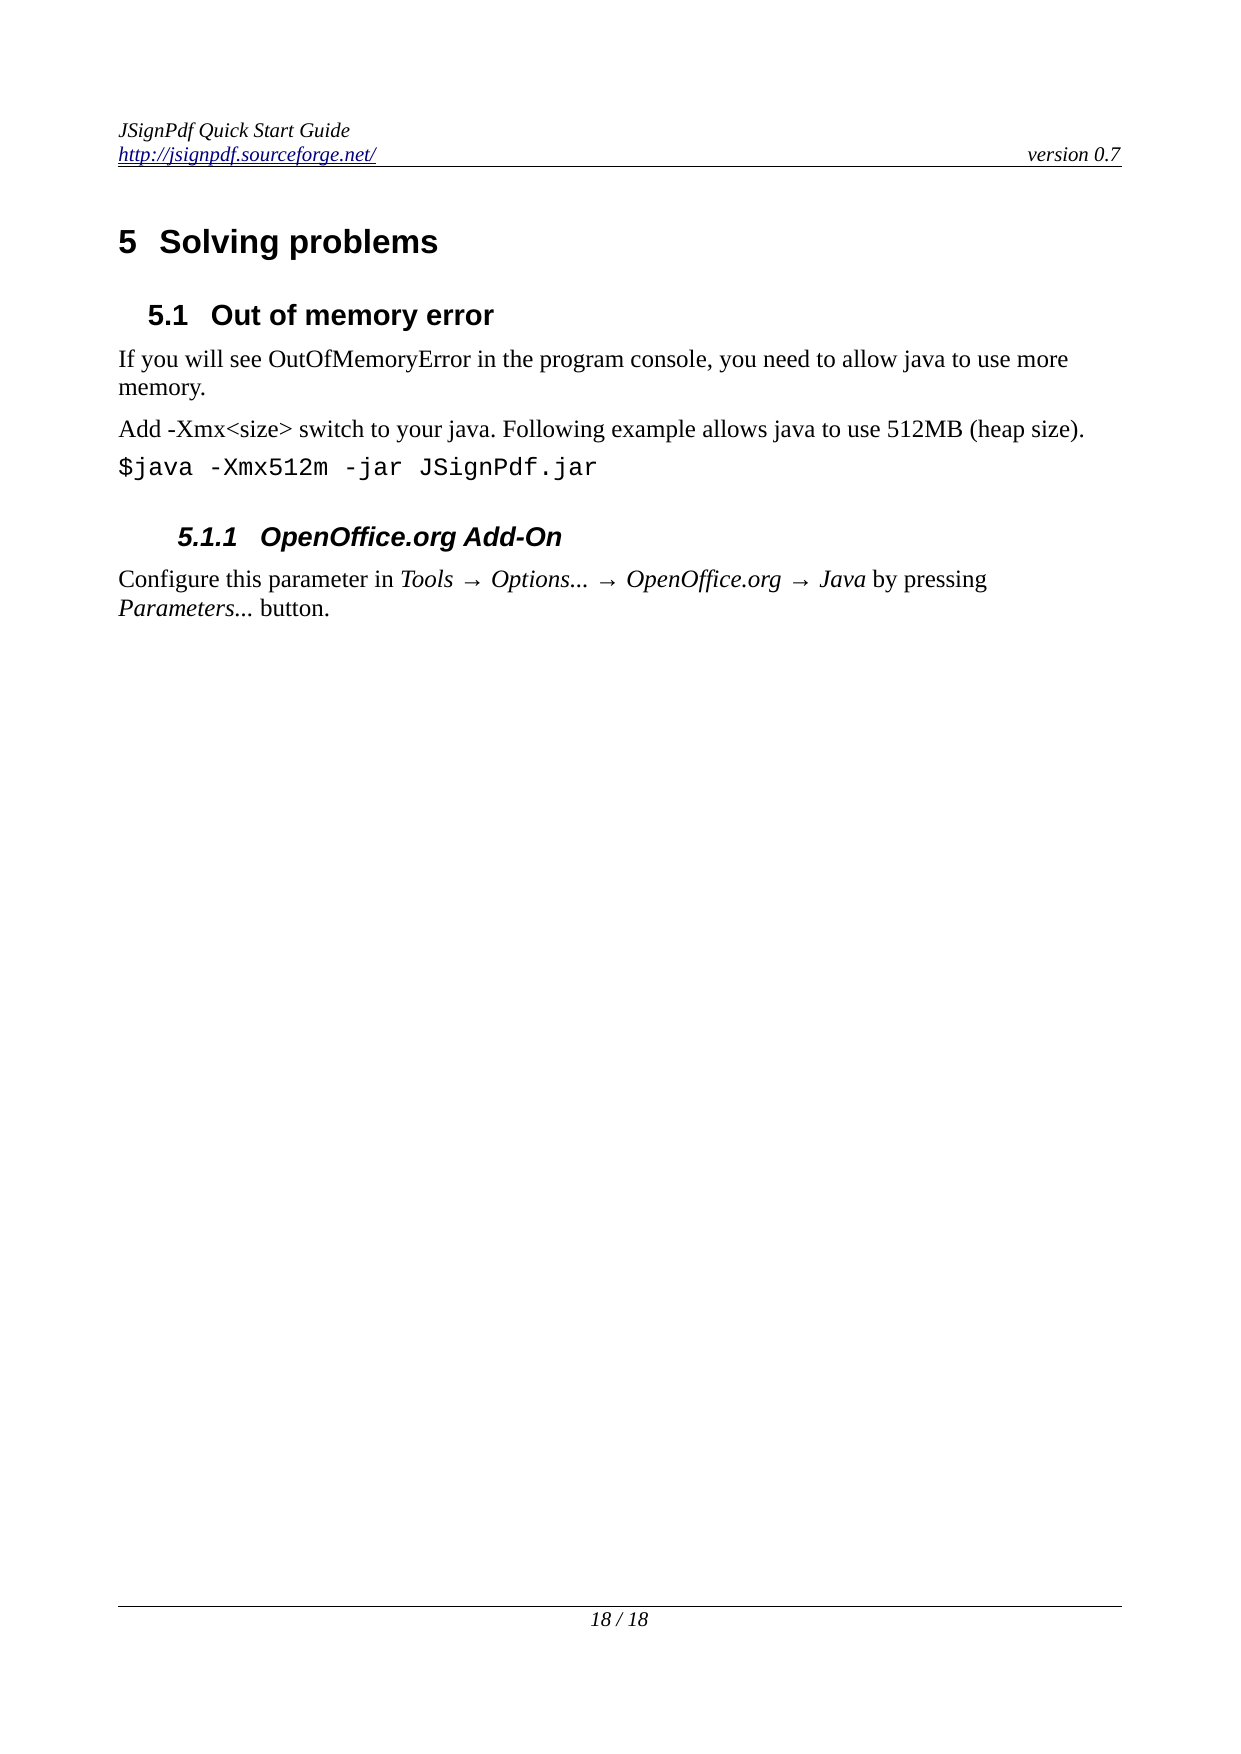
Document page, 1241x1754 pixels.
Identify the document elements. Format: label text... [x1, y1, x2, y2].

text Add -Xmx<size> switch to your java. Following example allows java to use 512MB (heap size). [118, 414, 1122, 442]
text If you will see OutOfMemoryError in the program console, you need to allow java to use more memory. [118, 344, 1122, 401]
text $java -Xmx512m -jar JSignPdf.jar [118, 455, 1122, 483]
subtitle OpenOffice.org Add-On [177, 521, 1122, 552]
subtitle Out of memory error [148, 298, 1116, 331]
subtitle Solving problems [118, 222, 1122, 260]
text Configure this parameter in Tools → Options... → OpenOffice.org → Java by pressing Parameters... button. [118, 564, 1122, 622]
